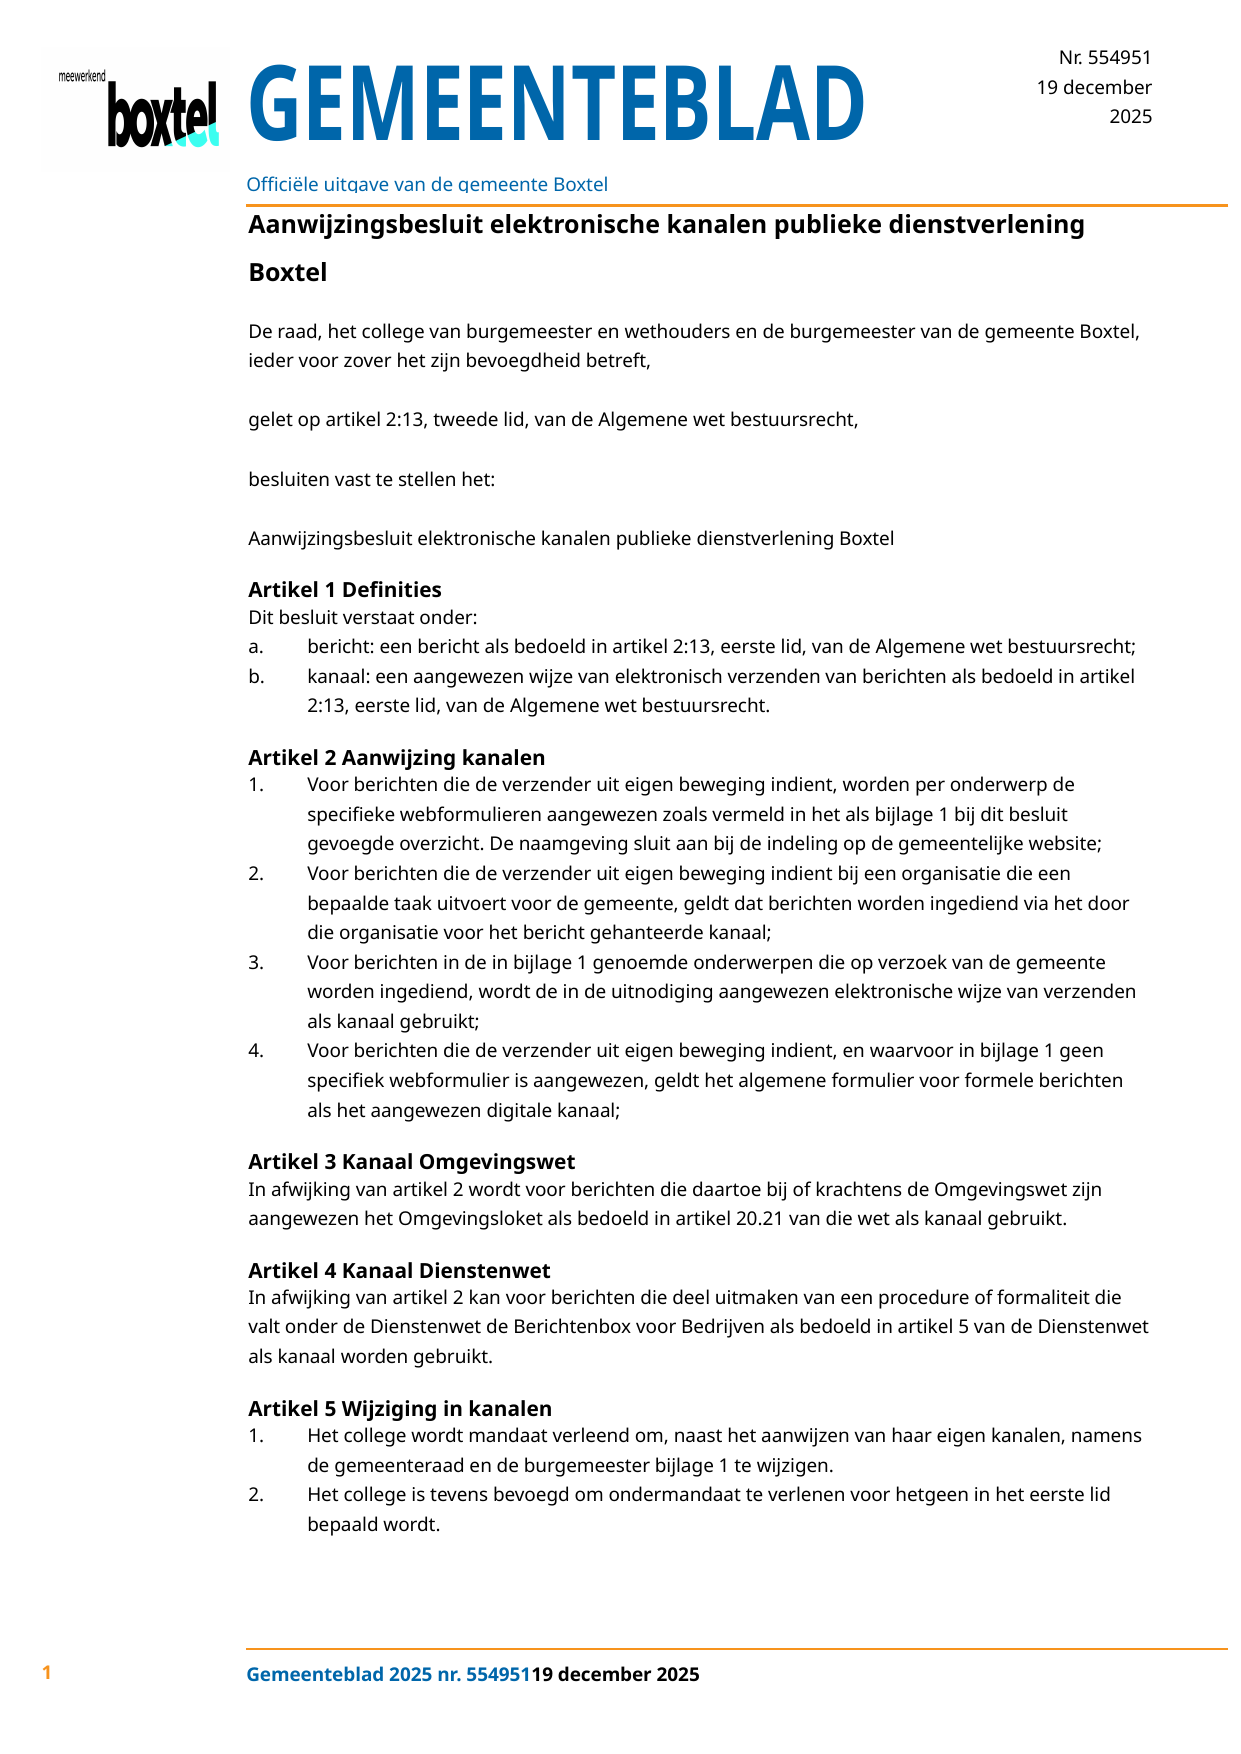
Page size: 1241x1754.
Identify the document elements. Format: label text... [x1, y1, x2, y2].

text Artikel 3 Kanaal Omgevingswet [248, 1147, 1152, 1176]
text gelet op artikel 2:13, tweede lid, van de Algemene wet bestuursrecht, [248, 407, 1152, 432]
list Het college is tevens bevoegd om ondermandaat te verlenen voor hetgeen in het eerste lid bepaald wordt. [248, 1481, 1152, 1537]
text In afwijking van artikel 2 kan voor berichten die deel uitmaken van een procedure of formaliteit die valt onder de Dienstenwet de Berichtenbox voor Bedrijven als bedoeld in artikel 5 van de Dienstenwet als kanaal worden gebruikt. [248, 1284, 1152, 1369]
text Dit besluit verstaat onder: [248, 604, 1152, 629]
text Aanwijzingsbesluit elektronische kanalen publieke dienstverlening Boxtel [248, 207, 1152, 288]
list Voor berichten die de verzender uit eigen beweging indient, worden per onderwerp de specifieke webformulieren aangewezen zoals vermeld in het als bijlage 1 bij dit besluit gevoegde overzicht. De naamgeving sluit aan bij de indeling op de gemeentelijke website; [248, 771, 1152, 856]
list Het college wordt mandaat verleend om, naast het aanwijzen van haar eigen kanalen, namens de gemeenteraad en de burgemeester bijlage 1 te wijzigen. [248, 1422, 1152, 1477]
text Artikel 2 Aanwijzing kanalen [248, 743, 1152, 771]
picture [41, 47, 231, 172]
text besluiten vast te stellen het: [248, 466, 1152, 492]
text Aanwijzingsbesluit elektronische kanalen publieke dienstverlening Boxtel [248, 525, 1152, 551]
text De raad, het college van burgemeester en wethouders en de burgemeester van de gemeente Boxtel, [248, 318, 1152, 344]
list Voor berichten die de verzender uit eigen beweging indient bij een organisatie die een bepaalde taak uitvoert voor de gemeente, geldt dat berichten worden ingediend via het door die organisatie voor het bericht gehanteerde kanaal; [248, 860, 1152, 945]
text Artikel 4 Kanaal Dienstenwet [248, 1256, 1152, 1284]
text Artikel 1 Definities [248, 575, 1152, 604]
text ieder voor zover het zijn bevoegdheid betreft, [248, 347, 1152, 373]
list Voor berichten in de in bijlage 1 genoemde onderwerpen die op verzoek van de gemeente worden ingediend, wordt de in de uitnodiging aangewezen elektronische wijze van verzenden als kanaal gebruikt; [248, 949, 1152, 1034]
list Voor berichten die de verzender uit eigen beweging indient, en waarvoor in bijlage 1 geen specifiek webformulier is aangewezen, geldt het algemene formulier voor formele berichten als het aangewezen digitale kanaal; [248, 1038, 1152, 1123]
text In afwijking van artikel 2 wordt voor berichten die daartoe bij of krachtens de Omgevingswet zijn aangewezen het Omgevingsloket als bedoeld in artikel 20.21 van die wet als kanaal gebruikt. [248, 1176, 1152, 1231]
text Artikel 5 Wijziging in kanalen [248, 1394, 1152, 1422]
list kanaal: een aangewezen wijze van elektronisch verzenden van berichten als bedoeld in artikel 2:13, eerste lid, van de Algemene wet bestuursrecht. [248, 663, 1152, 718]
list bericht: een bericht als bedoeld in artikel 2:13, eerste lid, van de Algemene wet bestuursrecht; [248, 633, 1152, 659]
